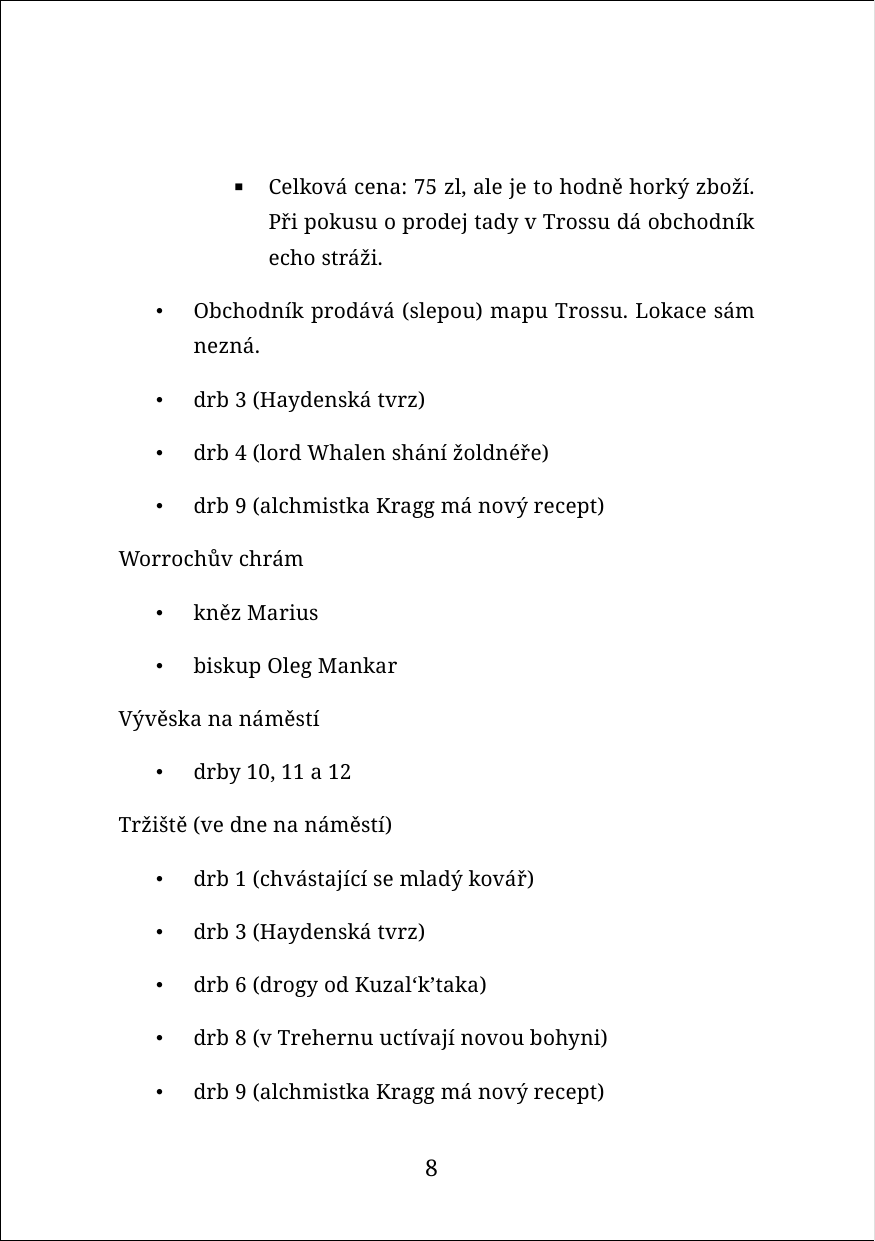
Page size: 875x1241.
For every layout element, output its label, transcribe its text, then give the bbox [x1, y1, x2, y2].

list drb 1 (chvástající se mladý kovář) [156, 864, 756, 892]
list drb 8 (v Trehernu uctívají novou bohyni) [156, 1023, 756, 1052]
list drb 3 (Haydenská tvrz) [156, 917, 756, 946]
list kněz Marius [156, 598, 756, 626]
list drb 4 (lord Whalen shání žoldnéře) [156, 438, 756, 466]
list Obchodník prodává (slepou) mapu Trossu. Lokace sám nezná. [156, 296, 756, 360]
text Worrochův chrám [118, 544, 756, 573]
list drb 9 (alchmistka Kragg má nový recept) [156, 1077, 756, 1105]
list drb 3 (Haydenská tvrz) [156, 385, 756, 413]
list Celková cena: 75 zl, ale je to hodně horký zboží. Při pokusu o prodej tady v Trossu dá obchodník echo stráži. [231, 172, 756, 271]
text Tržiště (ve dne na náměstí) [118, 811, 756, 839]
list drb 9 (alchmistka Kragg má nový recept) [156, 491, 756, 520]
list drby 10, 11 a 12 [156, 757, 756, 786]
text Vývěska na náměstí [118, 704, 756, 733]
list biskup Oleg Mankar [156, 651, 756, 679]
list drb 6 (drogy od Kuzal‘k’taka) [156, 970, 756, 999]
